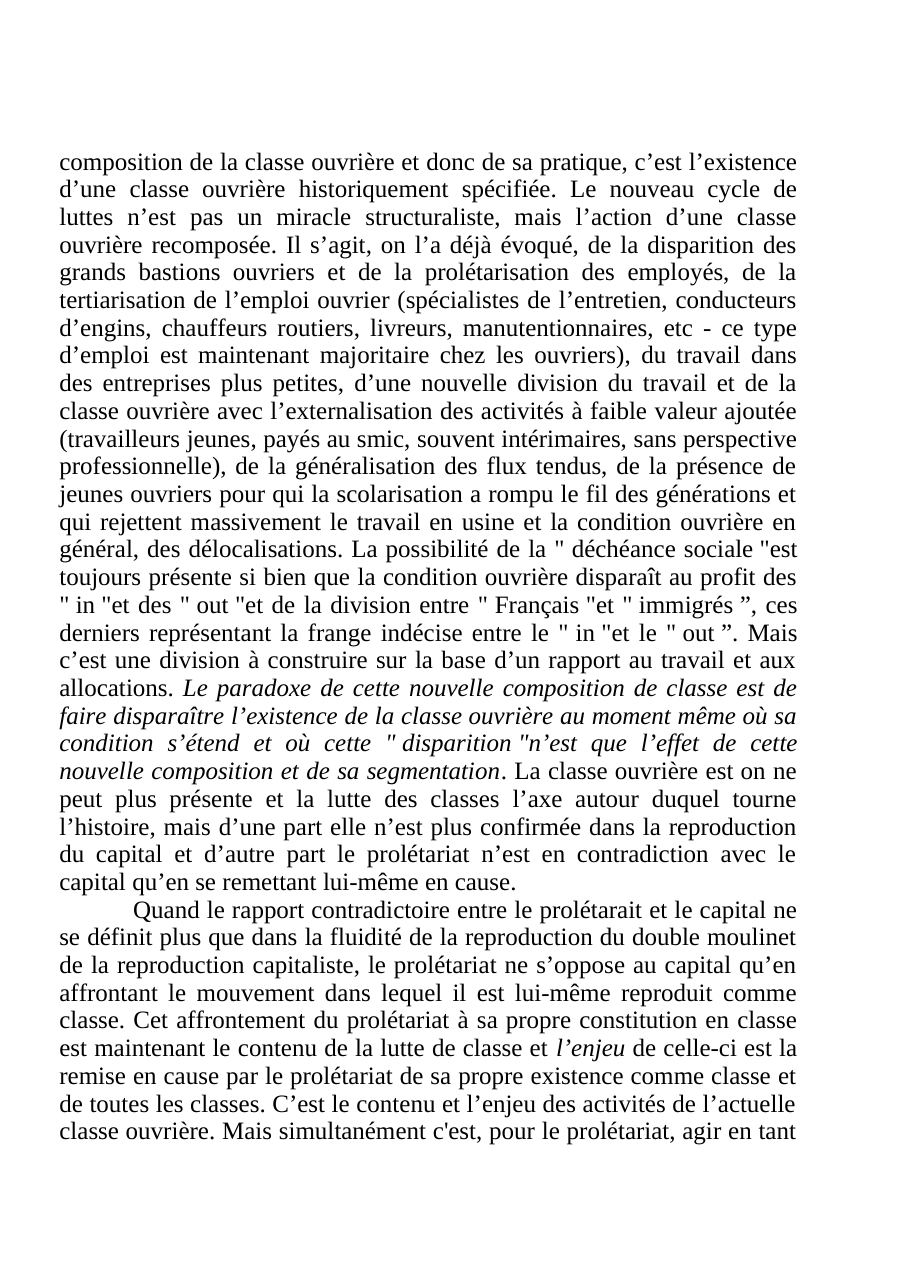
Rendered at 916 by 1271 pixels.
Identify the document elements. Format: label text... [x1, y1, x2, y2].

text Quand le rapport contradictoire entre le prolétarait et le capital ne se définit plus que dans la fluidité de la reproduction du double moulinet de la reproduction capitaliste, le prolétariat ne s’oppose au capital qu’en affrontant le mouvement dans lequel il est lui-même reproduit comme classe. Cet affrontement du prolétariat à sa propre constitution en classe est maintenant le contenu de la lutte de classe et l’enjeu de celle-ci est la remise en cause par le prolétariat de sa propre existence comme classe et de toutes les classes. C’est le contenu et l’enjeu des activités de l’actuelle classe ouvrière. Mais simultanément c'est, pour le prolétariat, agir en tant [59, 896, 797, 1145]
text composition de la classe ouvrière et donc de sa pratique, c’est l’existence d’une classe ouvrière historiquement spécifiée. Le nouveau cycle de luttes n’est pas un miracle structuraliste, mais l’action d’une classe ouvrière recomposée. Il s’agit, on l’a déjà évoqué, de la disparition des grands bastions ouvriers et de la prolétarisation des employés, de la tertiarisation de l’emploi ouvrier (spécialistes de l’entretien, conducteurs d’engins, chauffeurs routiers, livreurs, manutentionnaires, etc - ce type d’emploi est maintenant majoritaire chez les ouvriers), du travail dans des entreprises plus petites, d’une nouvelle division du travail et de la classe ouvrière avec l’externalisation des activités à faible valeur ajoutée (travailleurs jeunes, payés au smic, souvent intérimaires, sans perspective professionnelle), de la généralisation des flux tendus, de la présence de jeunes ouvriers pour qui la scolarisation a rompu le fil des générations et qui rejettent massivement le travail en usine et la condition ouvrière en général, des délocalisations. La possibilité de la " déchéance sociale "est toujours présente si bien que la condition ouvrière disparaît au profit des " in "et des " out "et de la division entre " Français "et " immigrés ”, ces derniers représentant la frange indécise entre le " in "et le " out ”. Mais c’est une division à construire sur la base d’un rapport au travail et aux allocations. Le paradoxe de cette nouvelle composition de classe est de faire disparaître l’existence de la classe ouvrière au moment même où sa condition s’étend et où cette " disparition "n’est que l’effet de cette nouvelle composition et de sa segmentation. La classe ouvrière est on ne peut plus présente et la lutte des classes l’axe autour duquel tourne l’histoire, mais d’une part elle n’est plus confirmée dans la reproduction du capital et d’autre part le prolétariat n’est en contradiction avec le capital qu’en se remettant lui-même en cause. [59, 148, 797, 896]
